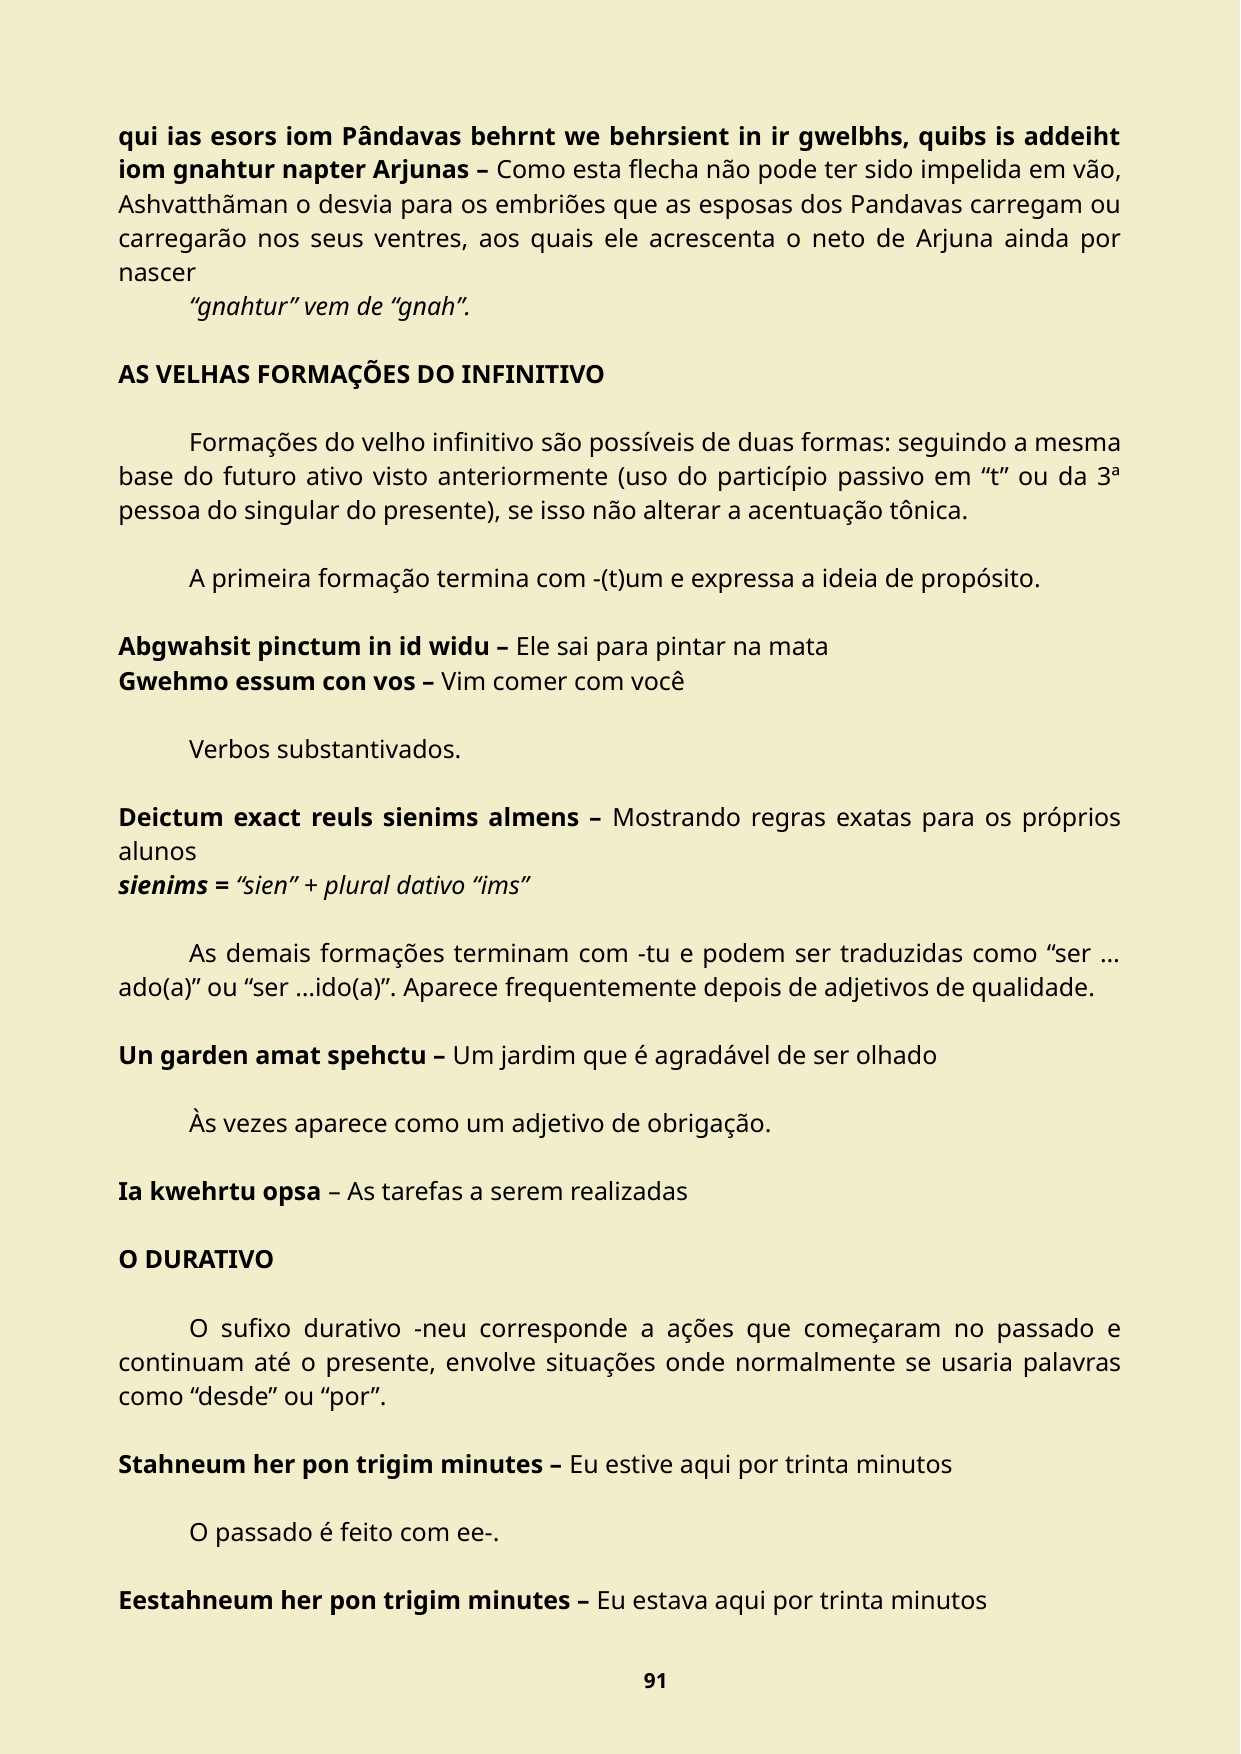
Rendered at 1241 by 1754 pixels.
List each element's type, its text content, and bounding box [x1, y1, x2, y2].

text Formações do velho infinitivo são possíveis de duas formas: seguindo a mesma base do futuro ativo visto anteriormente (uso do particípio passivo em “t” ou da 3ª pessoa do singular do presente), se isso não alterar a acentuação tônica. [118, 425, 1122, 527]
subtitle O DURATIVO [118, 1242, 1122, 1276]
text O passado é feito com ee-. [118, 1515, 1122, 1549]
text O sufixo durativo -neu corresponde a ações que começaram no passado e continuam até o presente, envolve situações onde normalmente se usaria palavras como “desde” ou “por”. [118, 1310, 1122, 1412]
subtitle AS VELHAS FORMAÇÕES DO INFINITIVO [118, 357, 1122, 391]
text Às vezes aparece como um adjetivo de obrigação. [118, 1106, 1122, 1140]
text qui ias esors iom Pândavas behrnt we behrsient in ir gwelbhs, quibs is addeiht iom gnahtur napter Arjunas – Como esta flecha não pode ter sido impelida em vão, Ashvatthãman o desvia para os embriões que as esposas dos Pandavas carregam ou carregarão nos seus ventres, aos quais ele acrescenta o neto de Arjuna ainda por nascer [118, 118, 1122, 288]
text sienims = “sien” + plural dativo “ims” [118, 867, 1122, 902]
text Un garden amat spehctu – Um jardim que é agradável de ser olhado [118, 1038, 1122, 1072]
text Stahneum her pon trigim minutes – Eu estive aqui por trinta minutos [118, 1447, 1122, 1481]
text Deictum exact reuls sienims almens – Mostrando regras exatas para os próprios alunos [118, 799, 1122, 867]
text Ia kwehrtu opsa – As tarefas a serem realizadas [118, 1174, 1122, 1208]
text Eestahneum her pon trigim minutes – Eu estava aqui por trinta minutos [118, 1583, 1122, 1617]
text Gwehmo essum con vos – Vim comer com você [118, 663, 1122, 697]
text A primeira formação termina com -(t)um e expressa a ideia de propósito. [118, 561, 1122, 595]
text As demais formações terminam com -tu e podem ser traduzidas como “ser …ado(a)” ou “ser …ido(a)”. Aparece frequentemente depois de adjetivos de qualidade. [118, 936, 1122, 1004]
text Verbos substantivados. [118, 731, 1122, 765]
text “gnahtur” vem de “gnah”. [189, 288, 1122, 322]
text Abgwahsit pinctum in id widu – Ele sai para pintar na mata [118, 629, 1122, 663]
